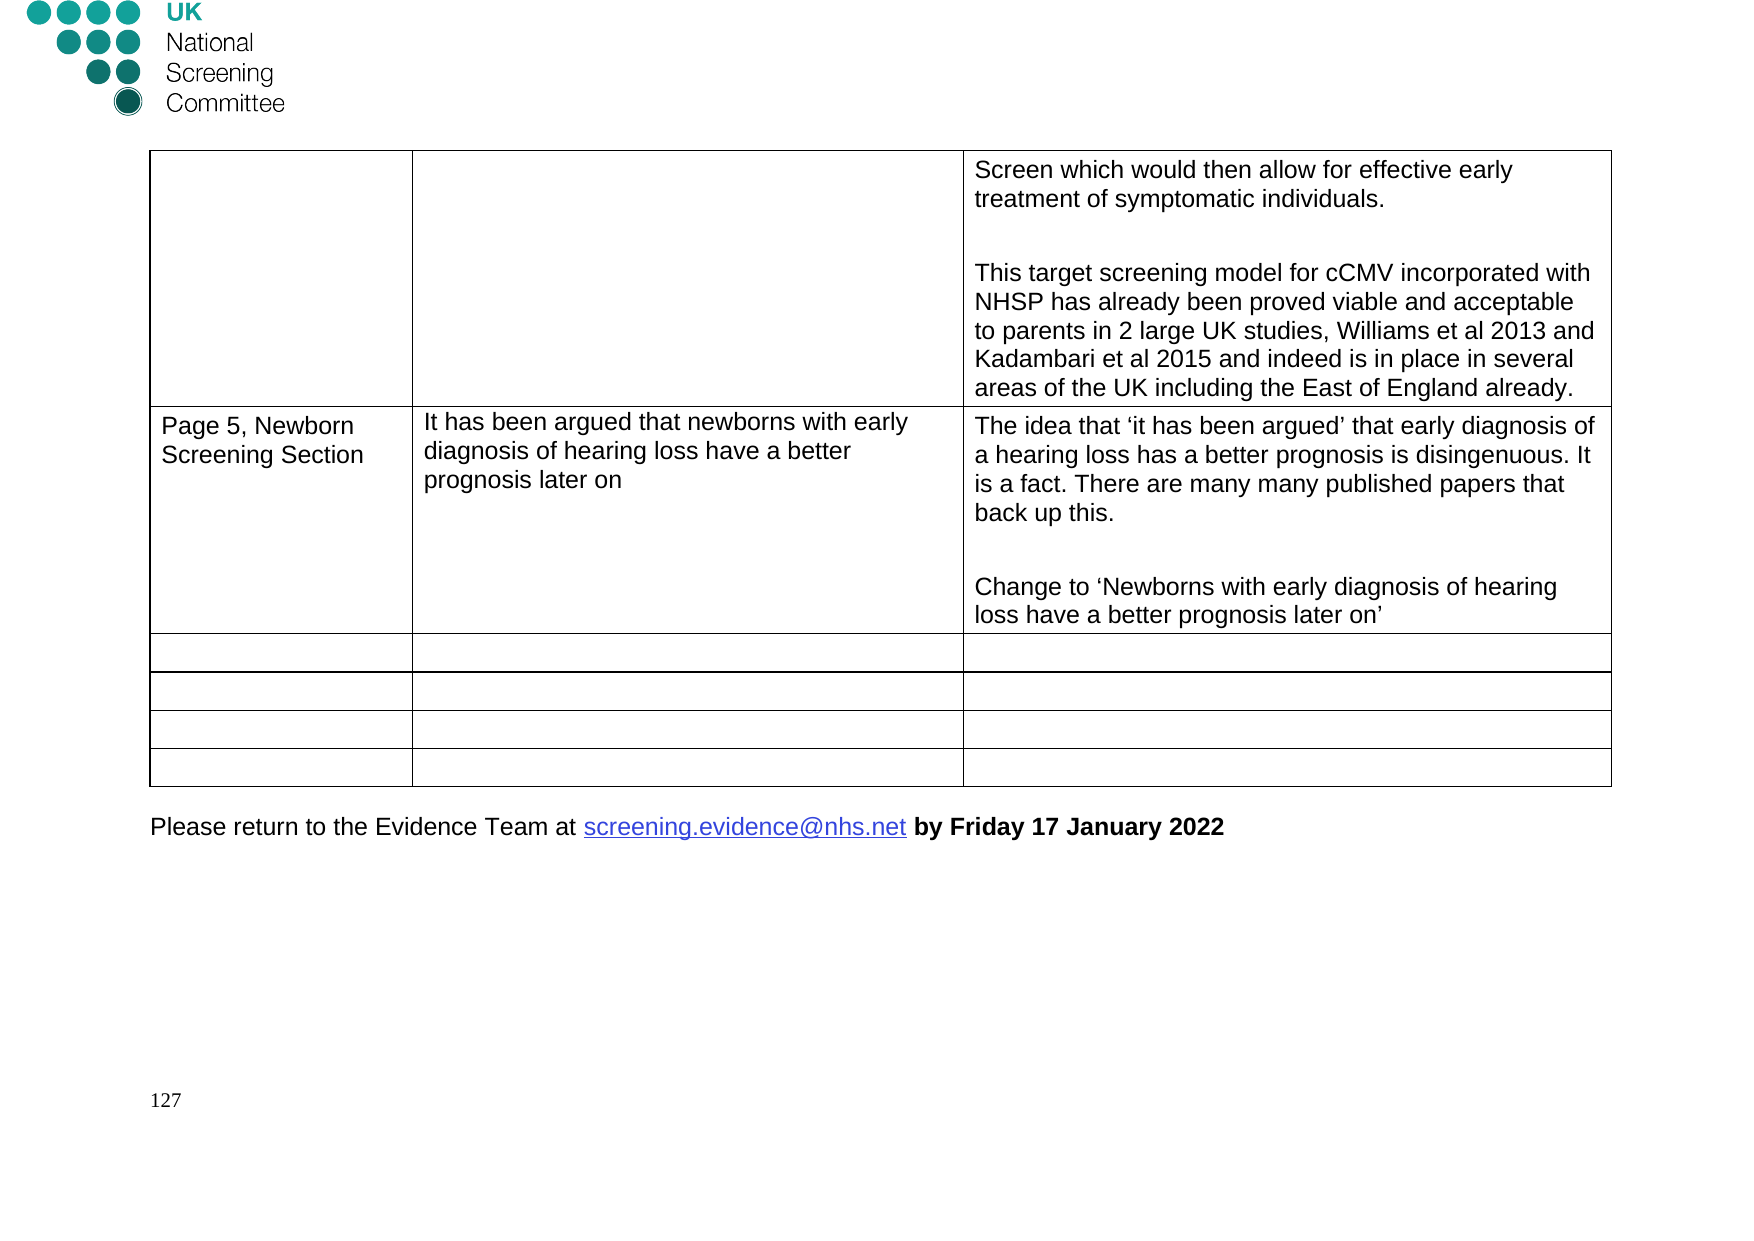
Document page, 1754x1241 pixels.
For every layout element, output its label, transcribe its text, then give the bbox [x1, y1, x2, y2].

table_cell [964, 711, 1611, 748]
table_cell [413, 749, 963, 786]
table_cell [151, 749, 412, 786]
table_cell [413, 634, 963, 671]
table_cell [964, 673, 1611, 709]
table_cell [151, 673, 412, 709]
table_cell [151, 711, 412, 748]
table_cell [413, 673, 963, 709]
table_cell [964, 749, 1611, 786]
text Please return to the Evidence Team at screening.evidence@nhs.net by Friday 17 January 2022 [150, 812, 1604, 841]
table_cell It has been argued that newborns with early diagnosis of hearing loss have a better prognosis later on [413, 407, 963, 633]
table_cell Page 5, Newborn Screening Section [151, 407, 412, 633]
table_cell [413, 711, 963, 748]
table_cell [413, 151, 963, 406]
table_cell The idea that ‘it has been argued’ that early diagnosis of a hearing loss has a better prognosis is disingenuous. It is a fact. There are many many published papers that back up this. Change to ‘Newborns with early diagnosis of hearing loss have a better prognosis later on’ [964, 407, 1611, 633]
table_cell [964, 634, 1611, 671]
table_cell [151, 151, 412, 406]
table_cell Screen which would then allow for effective early treatment of symptomatic individuals. This target screening model for cCMV incorporated with NHSP has already been proved viable and acceptable to parents in 2 large UK studies, Williams et al 2013 and Kadambari et al 2015 and indeed is in place in several areas of the UK including the East of England already. [964, 151, 1611, 406]
table_cell [151, 634, 412, 671]
